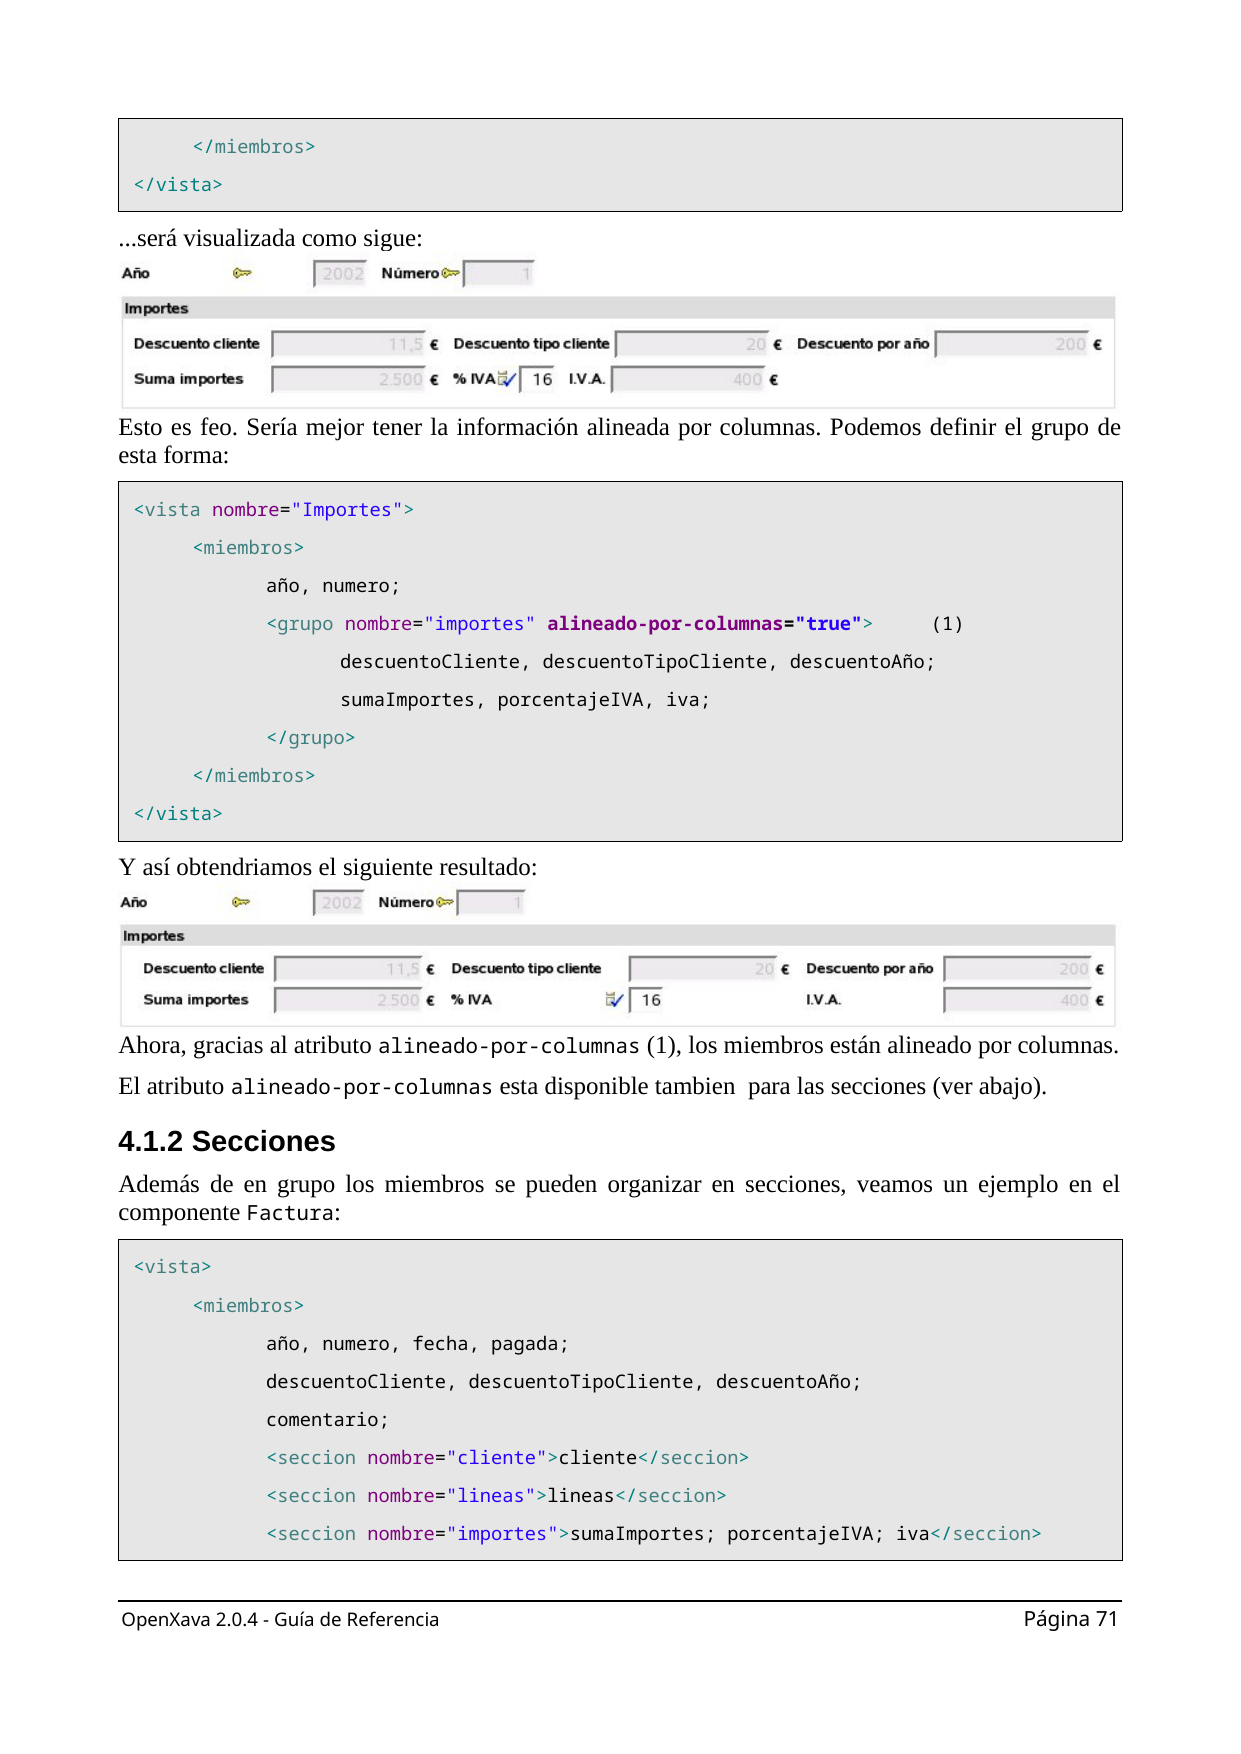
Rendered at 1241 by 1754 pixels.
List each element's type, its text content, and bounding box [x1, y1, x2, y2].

text <seccion nombre="lineas">lineas</seccion> [119, 1467, 1122, 1505]
text </miembros> [119, 748, 1122, 786]
text Además de en grupo los miembros se pueden organizar en secciones, veamos un ejemplo en el componente Factura: [118, 1171, 1122, 1227]
text año, numero; [119, 557, 1122, 596]
text </vista> [119, 786, 1122, 841]
text <seccion nombre="cliente">cliente</seccion> [119, 1429, 1122, 1467]
text <miembros> [119, 519, 1122, 557]
text <grupo nombre="importes" alineado-por-columnas="true"> (1) [119, 596, 1122, 633]
text ...será visualizada como sigue: [118, 224, 1122, 251]
text <vista nombre="Importes"> [119, 482, 1122, 519]
text </miembros> [119, 119, 1122, 156]
text comentario; [119, 1391, 1122, 1429]
text <miembros> [119, 1277, 1122, 1315]
picture [118, 251, 1122, 414]
text Ahora, gracias al atributo alineado-por-columnas (1), los miembros están alineado por columnas. [118, 1032, 1122, 1060]
text Y así obtendriamos el siguiente resultado: [118, 853, 1122, 881]
subtitle Secciones [118, 1125, 1122, 1158]
picture [118, 881, 1122, 1032]
text </grupo> [119, 709, 1122, 748]
text Esto es feo. Sería mejor tener la información alineada por columnas. Podemos definir el grupo de esta forma: [118, 414, 1122, 469]
text <vista> [119, 1240, 1122, 1277]
text año, numero, fecha, pagada; [119, 1315, 1122, 1353]
text El atributo alineado-por-columnas esta disponible tambien para las secciones (ver abajo). [118, 1072, 1122, 1100]
text </vista> [119, 156, 1122, 211]
text sumaImportes, porcentajeIVA, iva; [119, 672, 1122, 709]
text <seccion nombre="importes">sumaImportes; porcentajeIVA; iva</seccion> [119, 1505, 1122, 1560]
text descuentoCliente, descuentoTipoCliente, descuentoAño; [119, 1353, 1122, 1391]
text descuentoCliente, descuentoTipoCliente, descuentoAño; [119, 633, 1122, 672]
